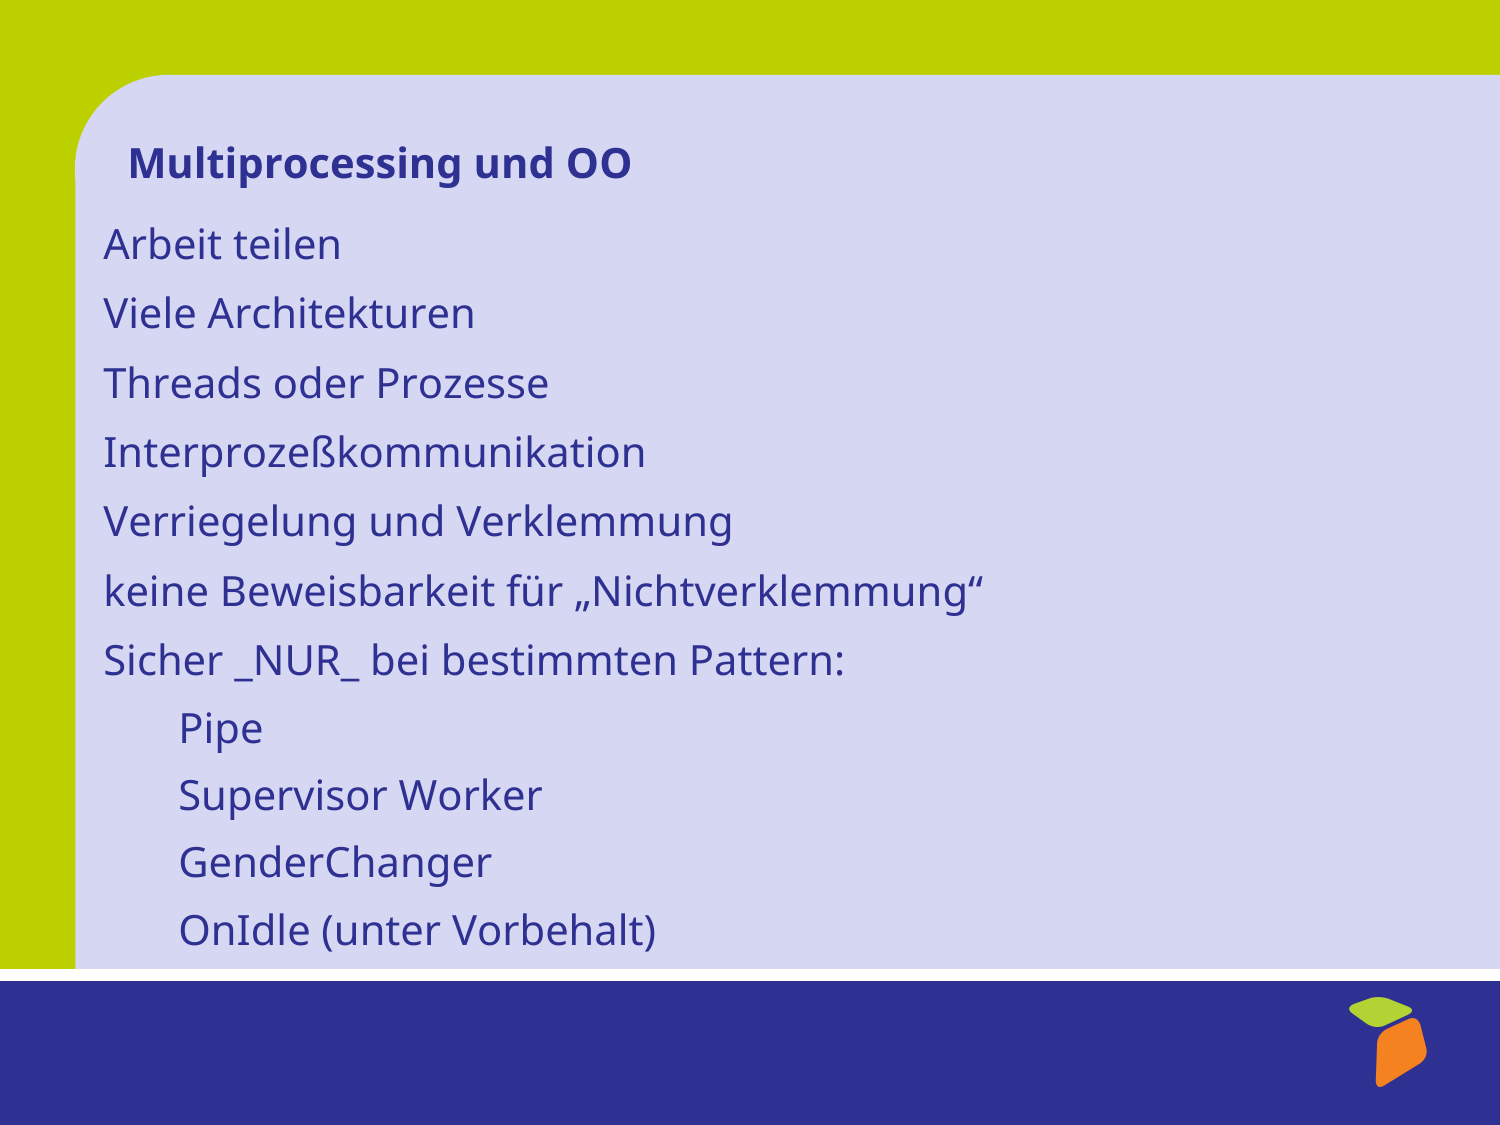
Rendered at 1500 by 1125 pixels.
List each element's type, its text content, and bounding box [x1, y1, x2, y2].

title Multiprocessing und OO [112, 112, 1388, 213]
list Arbeit teilen Viele Architekturen Threads oder Prozesse Interprozeßkommunikation Verriegelung und Verklemmung keine Beweisbarkeit für „Nichtverklemmung“ Sicher _NUR_ bei bestimmten Pattern: Pipe Supervisor Worker GenderChanger OnIdle (unter Vorbehalt) [88, 206, 1364, 995]
picture [0, 981, 1500, 1125]
